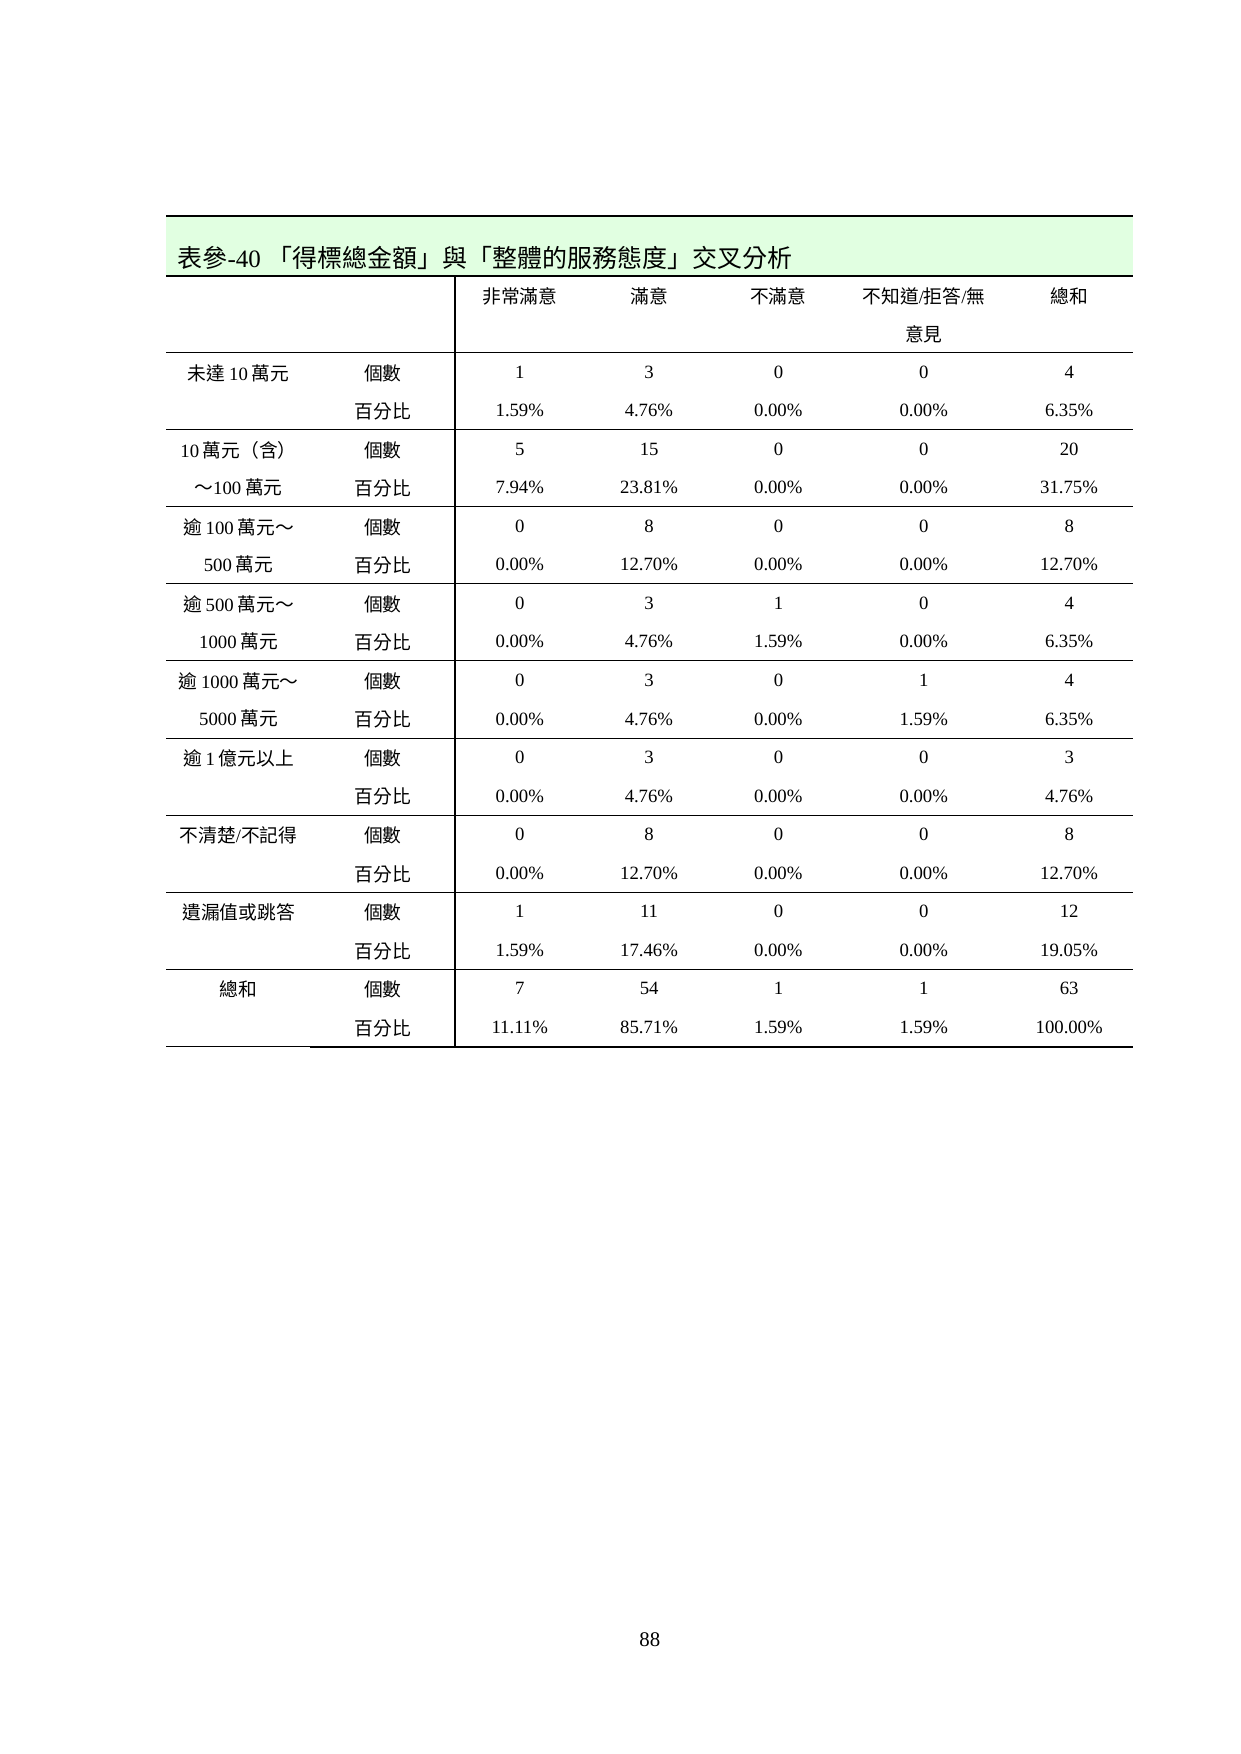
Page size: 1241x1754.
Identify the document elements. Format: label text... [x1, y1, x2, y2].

table_cell 遺漏值或跳答 [166, 893, 310, 969]
table_cell 0 [714, 893, 843, 930]
table_cell 4.76% [584, 699, 713, 737]
table_cell 3 [584, 661, 713, 699]
table_cell 3 [584, 353, 713, 391]
table_cell 未達10萬元 [166, 353, 310, 429]
table_cell 12.70% [1005, 853, 1133, 892]
table_cell 百分比 [310, 545, 454, 583]
table_cell 0 [456, 816, 584, 853]
table_cell 23.81% [584, 468, 713, 506]
table_cell 不滿意 [714, 277, 843, 352]
table_cell 0.00% [843, 468, 1004, 506]
table_cell 12.70% [584, 853, 713, 892]
table_cell 8 [1005, 507, 1133, 545]
table_cell 0.00% [714, 545, 843, 583]
table_cell 個數 [310, 353, 454, 391]
table_cell 20 [1005, 430, 1133, 468]
table_cell 1 [714, 584, 843, 622]
table_cell 5 [456, 430, 584, 468]
table_cell 不知道/拒答/無意見 [843, 277, 1004, 352]
table_cell 1 [456, 353, 584, 391]
table_cell 不清楚/不記得 [166, 816, 310, 892]
table_cell 0.00% [714, 699, 843, 737]
table_cell 個數 [310, 816, 454, 853]
table_cell 1.59% [714, 622, 843, 660]
table_cell 逾1億元以上 [166, 739, 310, 814]
table_cell 1 [714, 970, 843, 1007]
table_cell 4.76% [584, 776, 713, 814]
table_cell 0.00% [843, 776, 1004, 814]
table_cell 0 [714, 353, 843, 391]
table_cell 總和 [1005, 277, 1133, 352]
table_cell 0 [714, 661, 843, 699]
table_cell 0.00% [456, 776, 584, 814]
table_cell 4 [1005, 353, 1133, 391]
table_cell 個數 [310, 893, 454, 930]
table_cell 0 [843, 893, 1004, 930]
table_cell 百分比 [310, 1007, 454, 1046]
table_cell 百分比 [310, 853, 454, 892]
table_cell 0.00% [714, 468, 843, 506]
table_cell 1.59% [714, 1007, 843, 1046]
table_cell 總和 [166, 970, 310, 1046]
table_cell 0.00% [714, 391, 843, 429]
table_cell 7.94% [456, 468, 584, 506]
table_cell 12 [1005, 893, 1133, 930]
table_cell 非常滿意 [456, 277, 584, 352]
table_cell 個數 [310, 430, 454, 468]
table_cell 3 [584, 584, 713, 622]
table_cell 個數 [310, 739, 454, 776]
table_cell 逾500萬元～1000萬元 [166, 584, 310, 660]
table_cell 0 [843, 816, 1004, 853]
table_cell 0.00% [456, 853, 584, 892]
table_cell 6.35% [1005, 391, 1133, 429]
table_cell 個數 [310, 970, 454, 1007]
table_cell 百分比 [310, 776, 454, 814]
table_cell 0 [456, 739, 584, 776]
table_cell 31.75% [1005, 468, 1133, 506]
table_cell 0 [843, 584, 1004, 622]
table_cell 1.59% [843, 699, 1004, 737]
table_cell 0 [714, 507, 843, 545]
table_cell 8 [584, 816, 713, 853]
table_cell 0.00% [843, 853, 1004, 892]
table_cell 0 [714, 430, 843, 468]
table_cell 85.71% [584, 1007, 713, 1046]
table_cell 1 [843, 970, 1004, 1007]
table_cell 10萬元（含）～100萬元 [166, 430, 310, 506]
table_cell 4 [1005, 584, 1133, 622]
table_cell 0.00% [714, 930, 843, 969]
table_cell 逾1000萬元～5000萬元 [166, 661, 310, 737]
table_cell 15 [584, 430, 713, 468]
table_cell 0.00% [456, 699, 584, 737]
table_cell 6.35% [1005, 699, 1133, 737]
table_cell 0.00% [843, 545, 1004, 583]
table_cell 4.76% [584, 622, 713, 660]
table_cell 百分比 [310, 622, 454, 660]
table_cell 百分比 [310, 391, 454, 429]
table_cell 17.46% [584, 930, 713, 969]
table_cell 3 [1005, 739, 1133, 776]
table_header 表參-40 「得標總金額」與「整體的服務態度」交叉分析 [166, 217, 1133, 275]
table_cell 11.11% [456, 1007, 584, 1046]
table_cell 百分比 [310, 699, 454, 737]
table_cell 0 [843, 739, 1004, 776]
table_cell 1 [456, 893, 584, 930]
table_cell 1.59% [843, 1007, 1004, 1046]
table_cell 4.76% [584, 391, 713, 429]
table_cell 個數 [310, 507, 454, 545]
table_cell 0 [843, 507, 1004, 545]
table_cell 0.00% [714, 853, 843, 892]
table_cell 12.70% [584, 545, 713, 583]
table_cell 0 [456, 507, 584, 545]
table_cell 100.00% [1005, 1007, 1133, 1046]
table_cell 0.00% [843, 622, 1004, 660]
table_cell 8 [584, 507, 713, 545]
table_cell 0.00% [456, 545, 584, 583]
table_cell 8 [1005, 816, 1133, 853]
table_cell 滿意 [584, 277, 713, 352]
table_cell 4.76% [1005, 776, 1133, 814]
table_cell 0 [714, 739, 843, 776]
table_cell 0 [843, 430, 1004, 468]
table_cell 0.00% [843, 391, 1004, 429]
table_cell 逾100萬元～500萬元 [166, 507, 310, 583]
table_cell 0.00% [456, 622, 584, 660]
table_cell 1 [843, 661, 1004, 699]
table_cell 1.59% [456, 391, 584, 429]
table_cell 63 [1005, 970, 1133, 1007]
table_cell 個數 [310, 661, 454, 699]
table_cell 0 [714, 816, 843, 853]
table_cell 1.59% [456, 930, 584, 969]
table_cell 7 [456, 970, 584, 1007]
table_cell 百分比 [310, 468, 454, 506]
table_cell 4 [1005, 661, 1133, 699]
table_cell 個數 [310, 584, 454, 622]
table_cell 百分比 [310, 930, 454, 969]
table_cell [310, 277, 454, 352]
table_cell 11 [584, 893, 713, 930]
table_cell 0 [456, 661, 584, 699]
table_cell 54 [584, 970, 713, 1007]
table_cell 6.35% [1005, 622, 1133, 660]
table_cell [166, 277, 310, 352]
table_cell 0 [843, 353, 1004, 391]
table_cell 3 [584, 739, 713, 776]
table_cell 12.70% [1005, 545, 1133, 583]
table_cell 0 [456, 584, 584, 622]
table_cell 19.05% [1005, 930, 1133, 969]
table_cell 0.00% [714, 776, 843, 814]
table_cell 0.00% [843, 930, 1004, 969]
